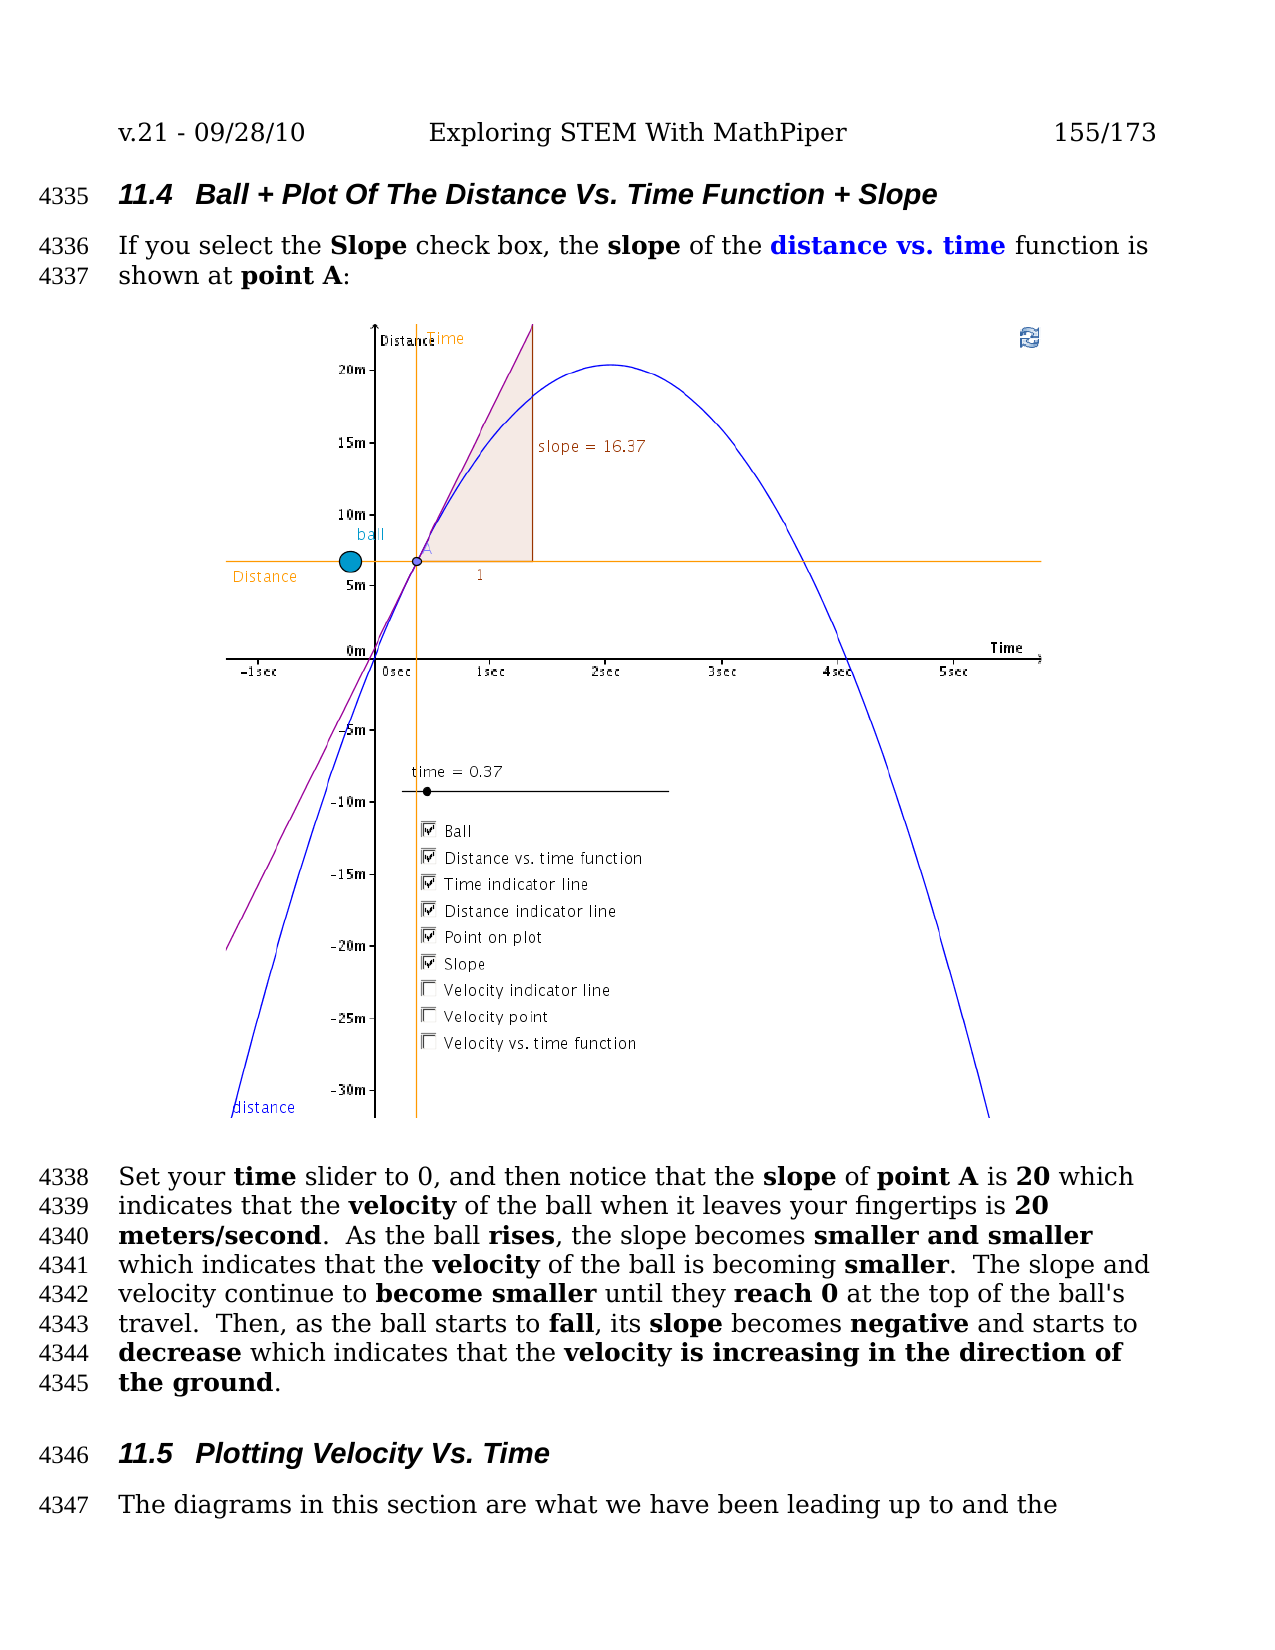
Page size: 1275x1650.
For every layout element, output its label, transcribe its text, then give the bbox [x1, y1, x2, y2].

subtitle Ball + Plot Of The Distance Vs. Time Function + Slope [118, 177, 1157, 210]
text Set your time slider to 0, and then notice that the slope of point A is 20 which indicates that the velocity of the ball when it leaves your fingertips is 20 meters/second. As the ball rises, the slope becomes smaller and smaller which indicates that the velocity of the ball is becoming smaller. The slope and velocity continue to become smaller until they reach 0 at the top of the ball's travel. Then, as the ball starts to fall, its slope becomes negative and starts to decrease which indicates that the velocity is increasing in the direction of the ground. [118, 1162, 1157, 1397]
picture [225, 324, 1042, 1118]
text If you select the Slope check box, the slope of the distance vs. time function is shown at point A: [118, 231, 1157, 290]
text The diagrams in this section are what we have been leading up to and the [118, 1490, 1157, 1519]
subtitle Plotting Velocity Vs. Time [118, 1436, 1157, 1469]
